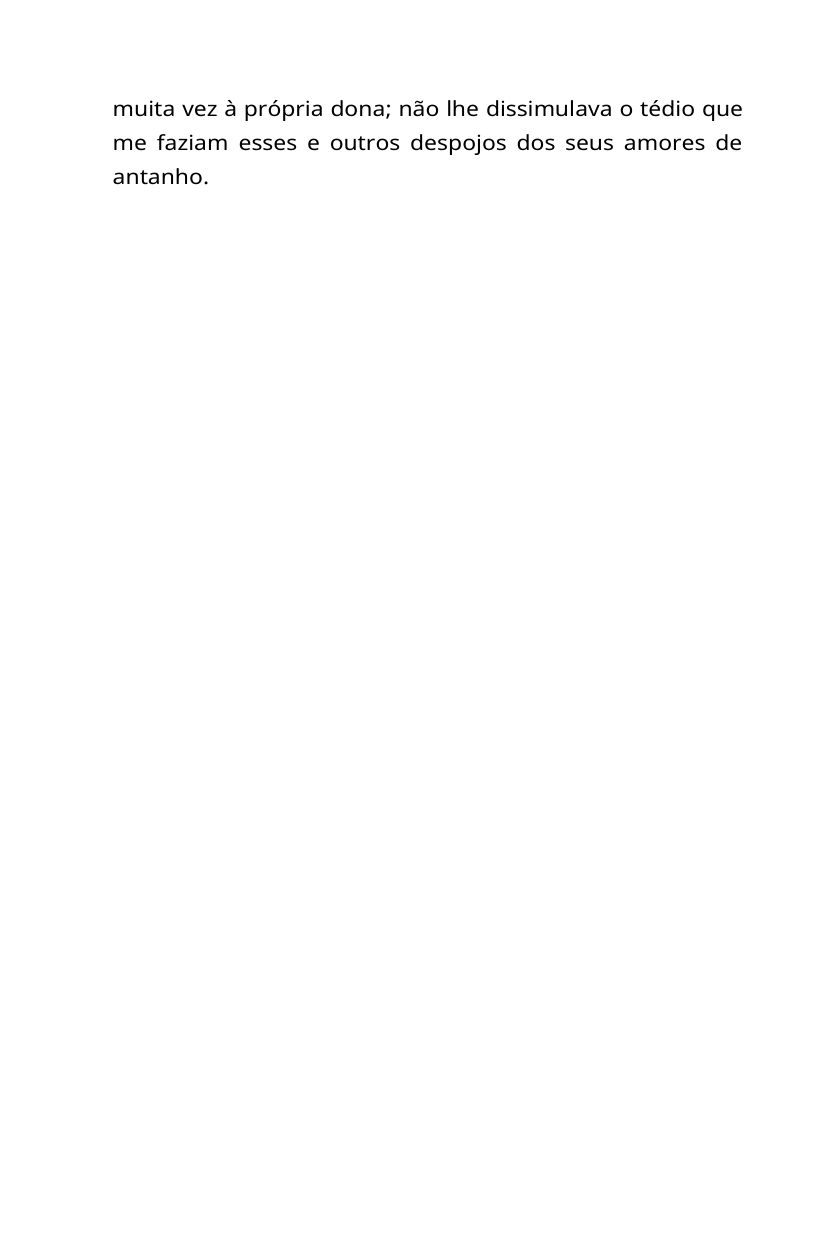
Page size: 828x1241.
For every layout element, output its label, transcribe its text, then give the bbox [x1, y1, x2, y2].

text muita vez à própria dona; não lhe dissimulava o tédio que me faziam esses e outros despojos dos seus amores de antanho. [112, 94, 743, 190]
